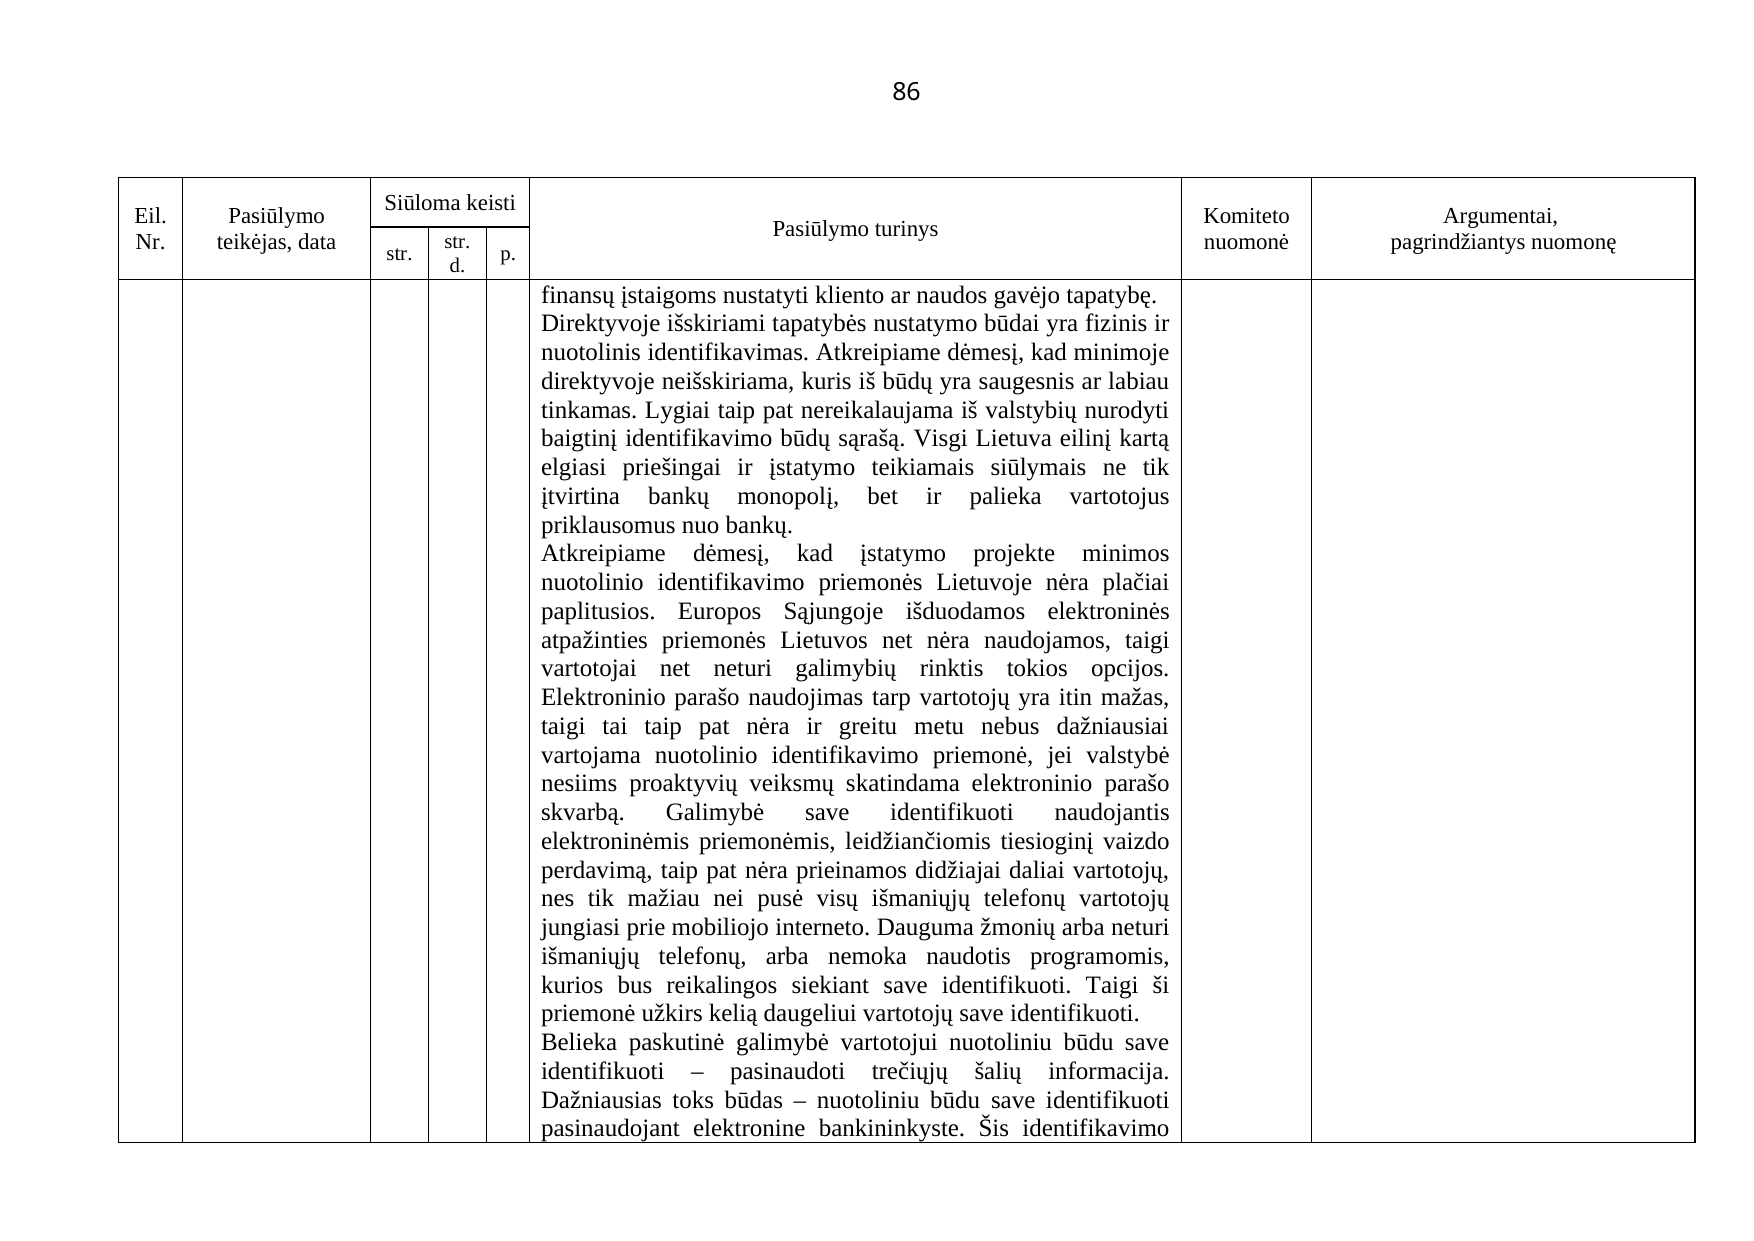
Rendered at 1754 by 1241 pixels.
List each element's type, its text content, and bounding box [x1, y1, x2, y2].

table_header Eil. Nr. [119, 178, 182, 279]
table_cell [1312, 280, 1694, 1142]
table_cell [119, 280, 182, 1142]
table_header Komiteto nuomonė [1182, 178, 1311, 279]
table_header Pasiūlymo turinys [530, 178, 1181, 279]
table_cell [429, 280, 486, 1142]
table_header Pasiūlymo teikėjas, data [183, 178, 370, 279]
table_header Argumentai, pagrindžiantys nuomonę [1312, 178, 1694, 279]
table_cell [371, 280, 428, 1142]
table_cell finansų įstaigoms nustatyti kliento ar naudos gavėjo tapatybę. Direktyvoje išskiriami tapatybės nustatymo būdai yra fizinis ir nuotolinis identifikavimas. Atkreipiame dėmesį, kad minimoje direktyvoje neišskiriama, kuris iš būdų yra saugesnis ar labiau tinkamas. Lygiai taip pat nereikalaujama iš valstybių nurodyti baigtinį identifikavimo būdų sąrašą. Visgi Lietuva eilinį kartą elgiasi priešingai ir įstatymo teikiamais siūlymais ne tik įtvirtina bankų monopolį, bet ir palieka vartotojus priklausomus nuo bankų. Atkreipiame dėmesį, kad įstatymo projekte minimos nuotolinio identifikavimo priemonės Lietuvoje nėra plačiai paplitusios. Europos Sąjungoje išduodamos elektroninės atpažinties priemonės Lietuvos net nėra naudojamos, taigi vartotojai net neturi galimybių rinktis tokios opcijos. Elektroninio parašo naudojimas tarp vartotojų yra itin mažas, taigi tai taip pat nėra ir greitu metu nebus dažniausiai vartojama nuotolinio identifikavimo priemonė, jei valstybė nesiims proaktyvių veiksmų skatindama elektroninio parašo skvarbą. Galimybė save identifikuoti naudojantis elektroninėmis priemonėmis, leidžiančiomis tiesioginį vaizdo perdavimą, taip pat nėra prieinamos didžiajai daliai vartotojų, nes tik mažiau nei pusė visų išmaniųjų telefonų vartotojų jungiasi prie mobiliojo interneto. Dauguma žmonių arba neturi išmaniųjų telefonų, arba nemoka naudotis programomis, kurios bus reikalingos siekiant save identifikuoti. Taigi ši priemonė užkirs kelią daugeliui vartotojų save identifikuoti. Belieka paskutinė galimybė vartotojui nuotoliniu būdu save identifikuoti – pasinaudoti trečiųjų šalių informacija. Dažniausias toks būdas – nuotoliniu būdu save identifikuoti pasinaudojant elektronine bankininkyste. Šis identifikavimo [530, 280, 1181, 1142]
table_cell [1182, 280, 1311, 1142]
table_cell p. [487, 228, 529, 279]
table_cell [487, 280, 529, 1142]
table_cell [183, 280, 370, 1142]
table_cell str. d. [429, 228, 486, 279]
table_header Siūloma keisti [371, 178, 529, 226]
table_cell str. [371, 228, 428, 279]
